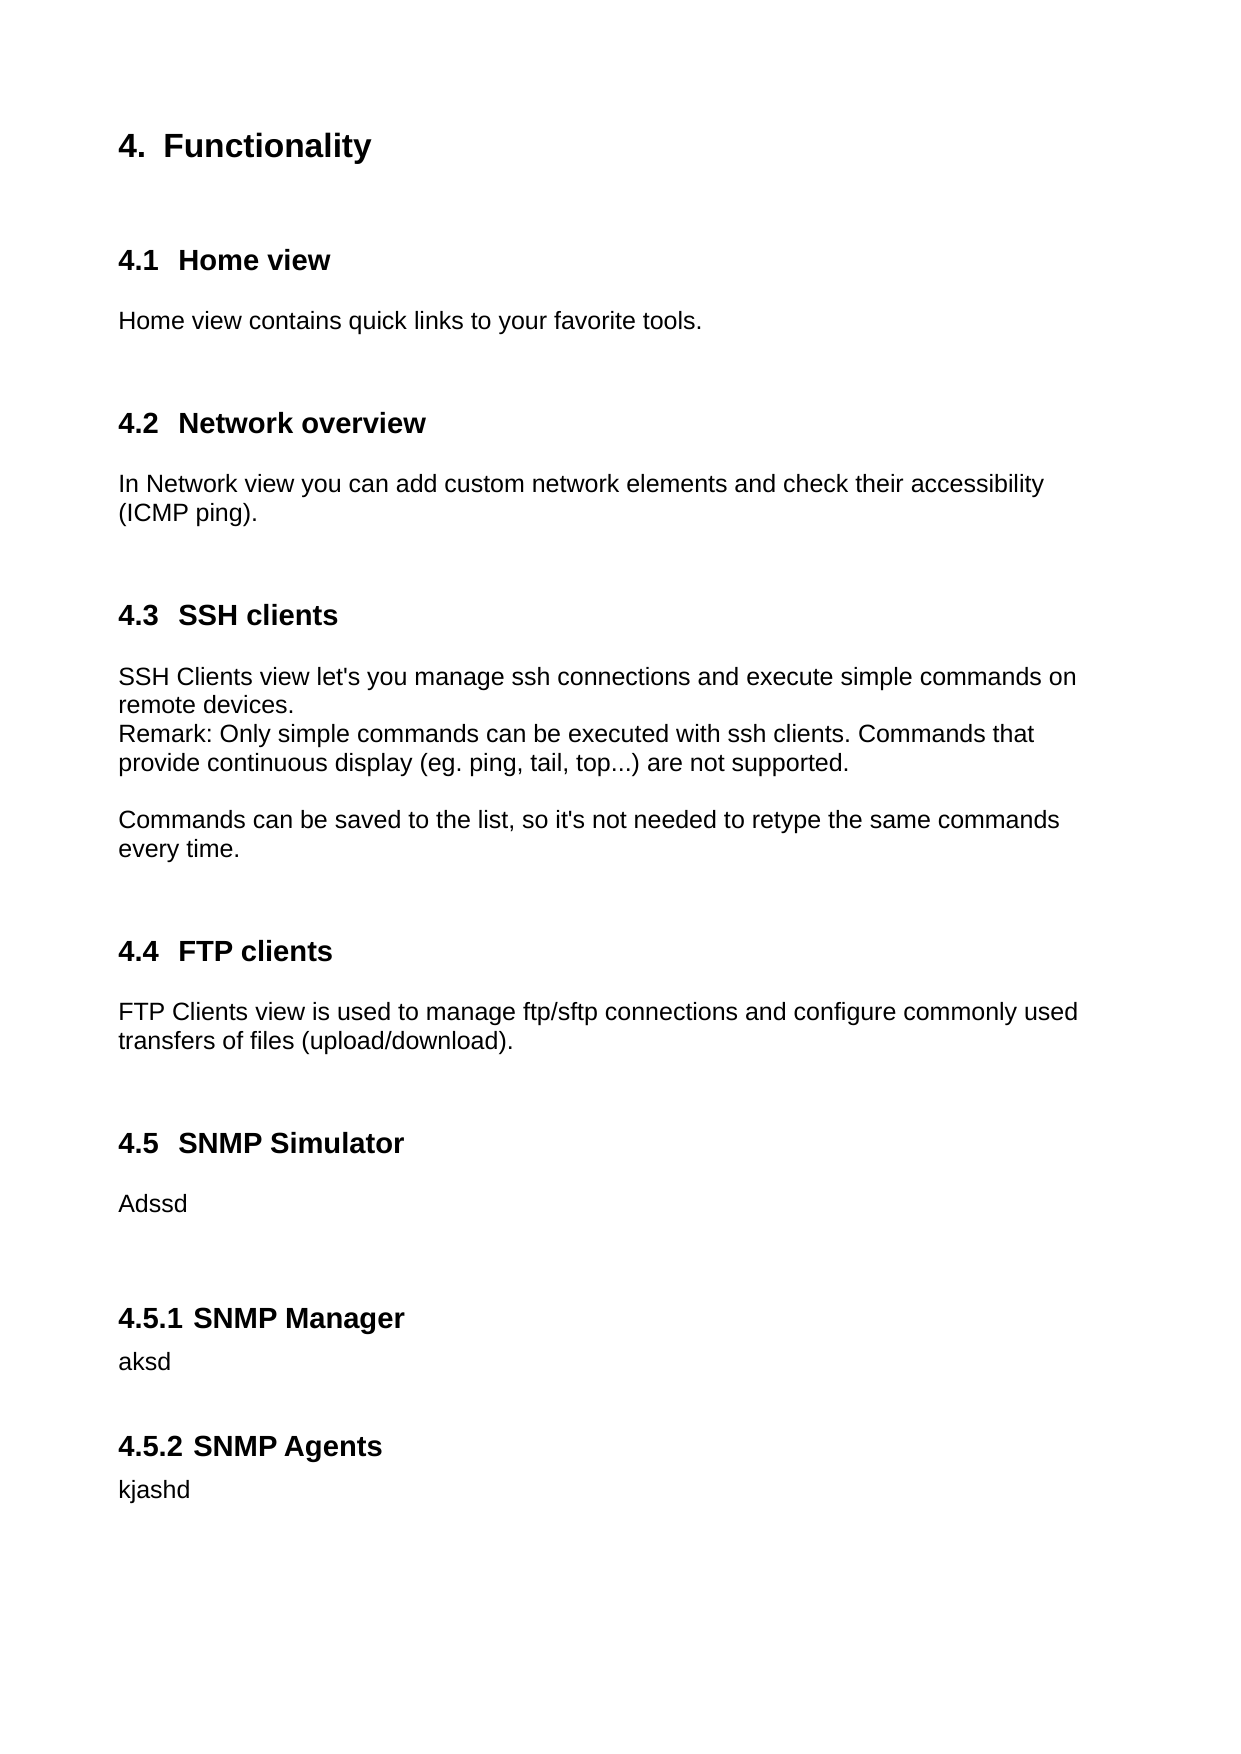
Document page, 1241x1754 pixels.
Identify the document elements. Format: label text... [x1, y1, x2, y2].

text FTP Clients view is used to manage ftp/sftp connections and configure commonly used transfers of files (upload/download). [118, 997, 1122, 1055]
text SSH Clients view let's you manage ssh connections and execute simple commands on remote devices. [118, 662, 1122, 719]
text Commands can be saved to the list, so it's not needed to retype the same commands every time. [118, 805, 1122, 863]
subtitle Network overview [118, 406, 1122, 439]
subtitle SNMP Simulator [118, 1126, 1122, 1159]
text kjashd [118, 1475, 1122, 1504]
text aksd [118, 1347, 1122, 1376]
text Remark: Only simple commands can be executed with ssh clients. Commands that provide continuous display (eg. ping, tail, top...) are not supported. [118, 719, 1122, 777]
text Adssd [118, 1189, 1122, 1218]
subtitle SNMP Manager [118, 1301, 1122, 1334]
subtitle SSH clients [118, 598, 1122, 632]
text Home view contains quick links to your favorite tools. [118, 306, 1122, 335]
text In Network view you can add custom network elements and check their accessibility (ICMP ping). [118, 469, 1122, 527]
subtitle FTP clients [118, 934, 1122, 967]
subtitle SNMP Agents [118, 1429, 1122, 1463]
subtitle Home view [118, 243, 1122, 276]
subtitle Functionality [118, 126, 1122, 164]
